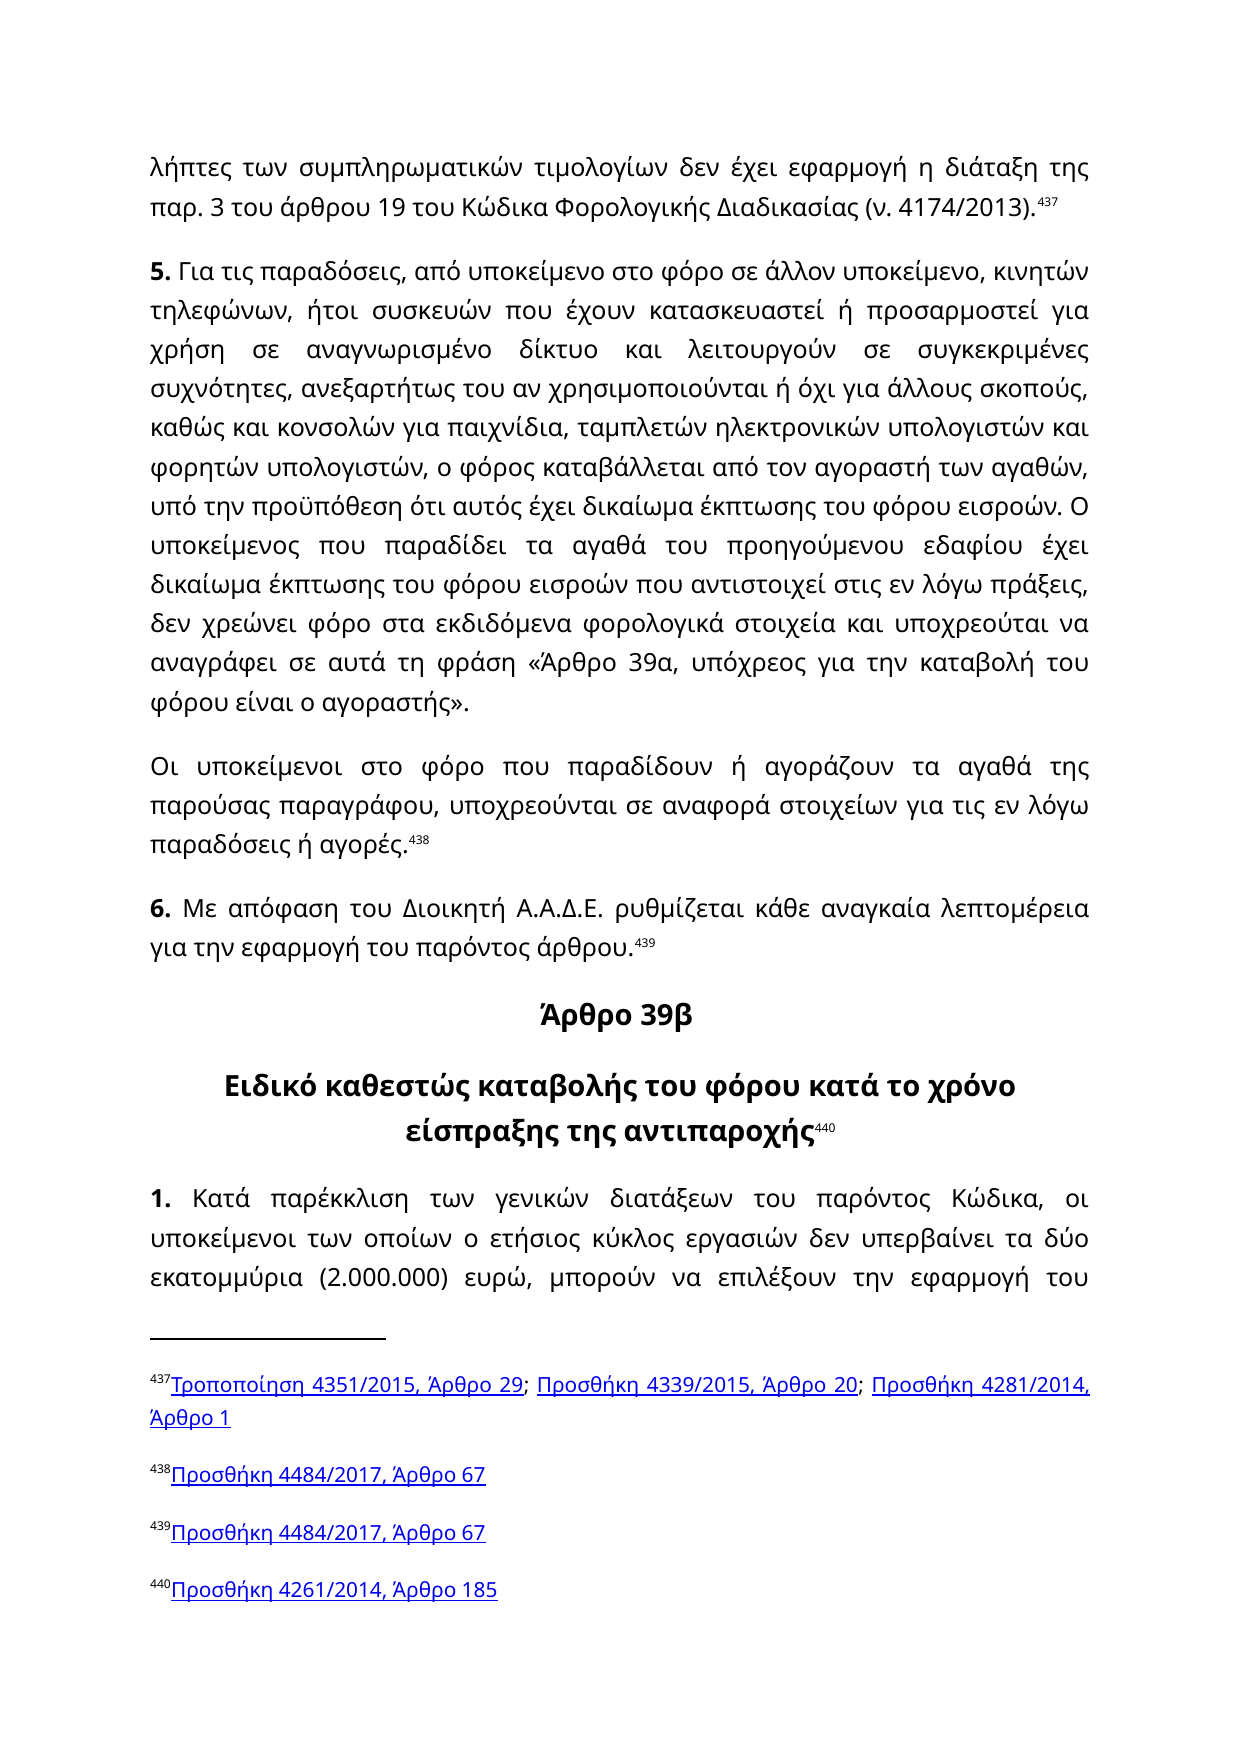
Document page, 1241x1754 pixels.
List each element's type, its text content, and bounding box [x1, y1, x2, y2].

text Οι υποκείµενοι στο φόρο που παραδίδουν ή αγοράζουν τα αγαθά της παρούσας παραγράφου, υποχρεούνται σε αναφορά στοιχείων για τις εν λόγω παραδόσεις ή αγορές. [150, 748, 1090, 861]
text Προσθήκη 4261/2014, Άρθρο 185 [150, 1576, 1090, 1604]
text 5. Για τις παραδόσεις, από υποκείµενο στο φόρο σε άλλον υποκείµενο, κινητών τηλεφώνων, ήτοι συσκευών που έχουν κατασκευαστεί ή προσαρµοστεί για χρήση σε αναγνωρισµένο δίκτυο και λειτουργούν σε συγκεκριµένες συχνότητες, ανεξαρτήτως του αν χρησιµοποιούνται ή όχι για άλλους σκοπούς, καθώς και κονσολών για παιχνίδια, ταµπλετών ηλεκτρονικών υπολογιστών και φορητών υπολογιστών, ο φόρος καταβάλλεται από τον αγοραστή των αγαθών, υπό την προϋπόθεση ότι αυτός έχει δικαίωµα έκπτωσης του φόρου εισροών. Ο υποκείµενος που παραδίδει τα αγαθά του προηγούµενου εδαφίου έχει δικαίωµα έκπτωσης του φόρου εισροών που αντιστοιχεί στις εν λόγω πράξεις, δεν χρεώνει φόρο στα εκδιδόµενα φορολογικά στοιχεία και υποχρεούται να αναγράφει σε αυτά τη φράση «Άρθρο 39α, υπόχρεος για την καταβολή του φόρου είναι ο αγοραστής». [150, 253, 1090, 718]
text Τροποποίηση 4351/2015, Άρθρο 29; Προσθήκη 4339/2015, Άρθρο 20; Προσθήκη 4281/2014, Άρθρο 1 [150, 1370, 1090, 1431]
text Προσθήκη 4484/2017, Άρθρο 67 [150, 1460, 1090, 1489]
subtitle Ειδικό καθεστώς καταβολής του φόρου κατά το χρόνο είσπραξης της αντιπαροχής [150, 1065, 1090, 1150]
text Προσθήκη 4484/2017, Άρθρο 67 [150, 1518, 1090, 1546]
text λήπτες των συμπληρωματικών τιμολογίων δεν έχει εφαρμογή η διάταξη της παρ. 3 του άρθρου 19 του Κώδικα Φορολογικής Διαδικασίας (ν. 4174/2013). [150, 150, 1090, 223]
text 1. Κατά παρέκκλιση των γενικών διατάξεων του παρόντος Κώδικα, οι υποκείμενοι των οποίων ο ετήσιος κύκλος εργασιών δεν υπερβαίνει τα δύο εκατομμύρια (2.000.000) ευρώ, μπορούν να επιλέξουν την εφαρμογή του [150, 1181, 1090, 1293]
text 6. Με απόφαση του Διοικητή Α.Α.Δ.Ε. ρυθµίζεται κάθε αναγκαία λεπτοµέρεια για την εφαρµογή του παρόντος άρθρου. [150, 891, 1090, 964]
subtitle Άρθρο 39β [150, 994, 1090, 1034]
